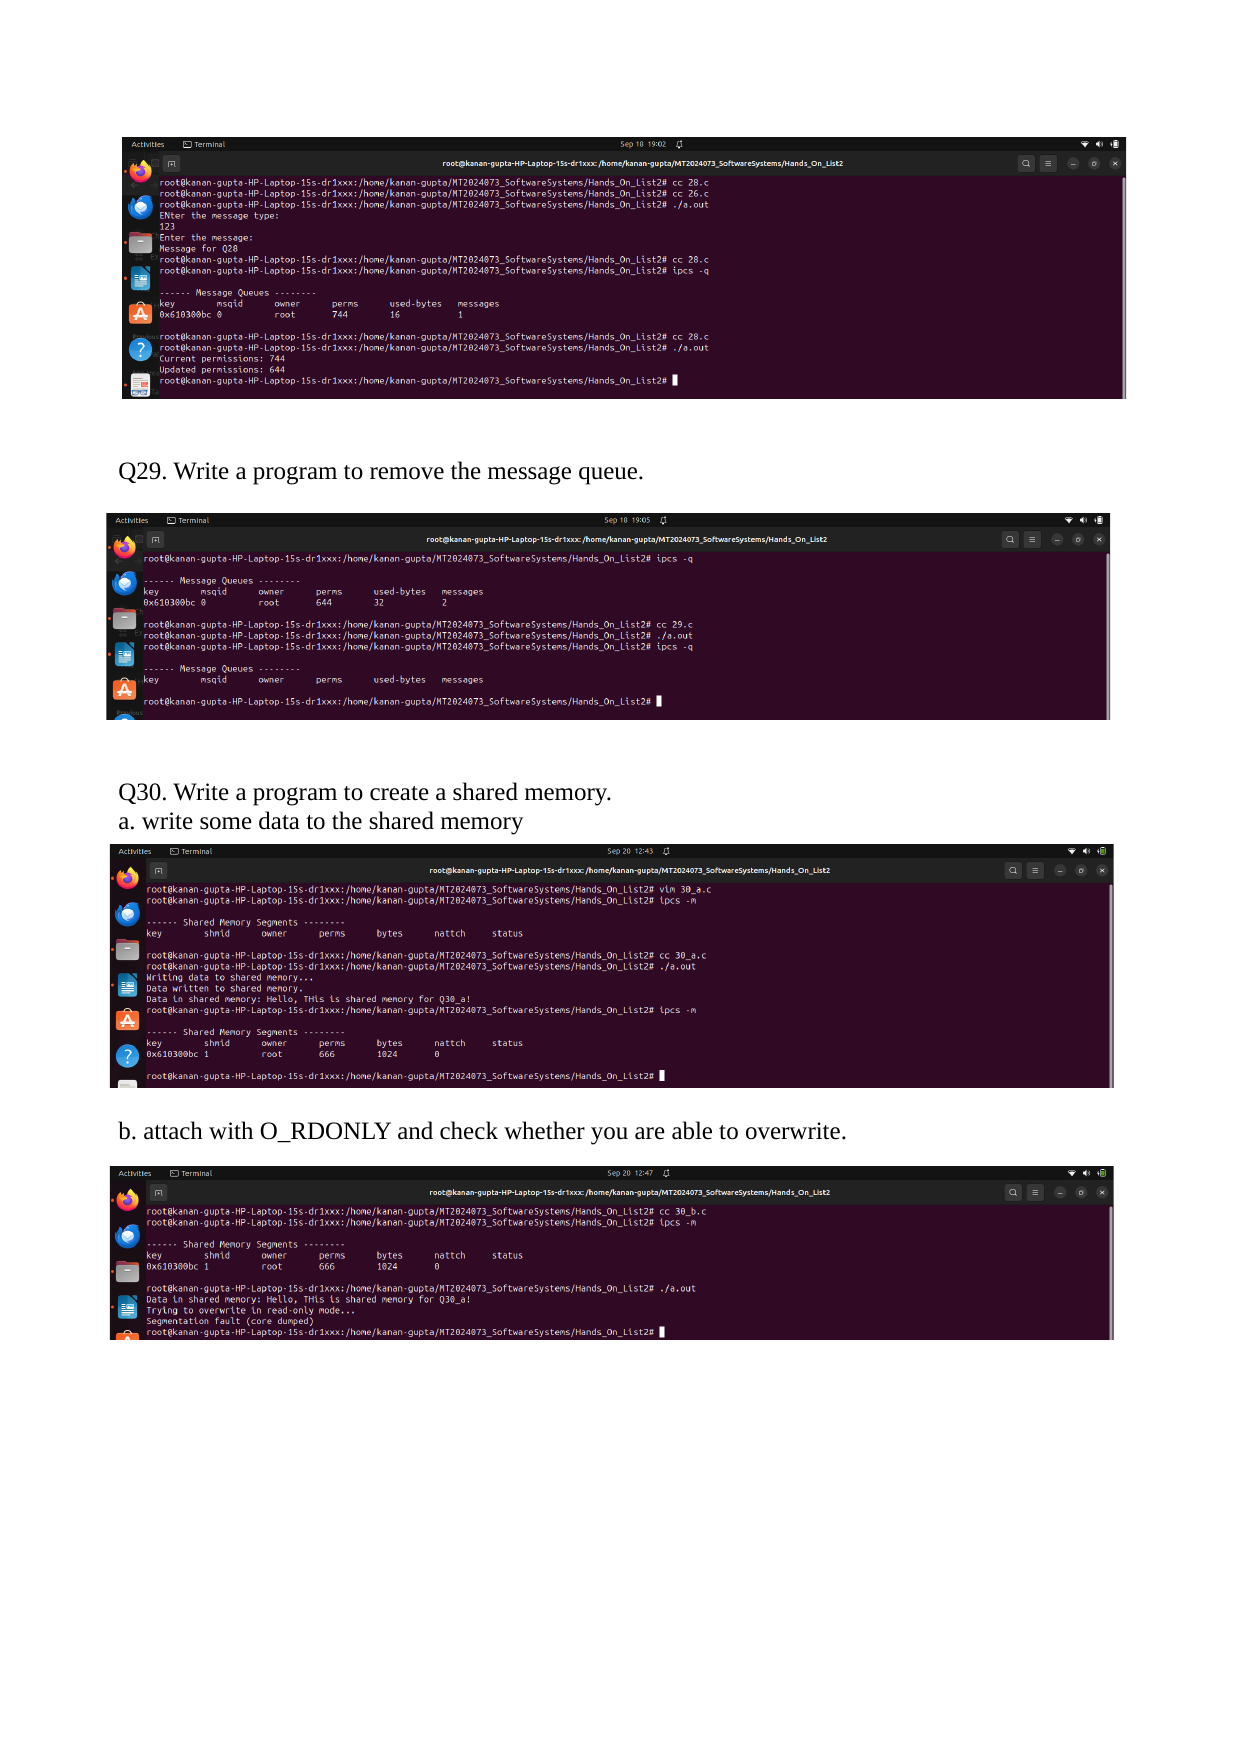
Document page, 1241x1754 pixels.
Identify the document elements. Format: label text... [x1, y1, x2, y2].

text a. write some data to the shared memory [118, 806, 1122, 1116]
text Q30. Write a program to create a shared memory. [118, 748, 1122, 806]
text Q29. Write a program to remove the message queue. [118, 118, 1122, 485]
text b. attach with O_RDONLY and check whether you are able to overwrite. [118, 1116, 1122, 1368]
